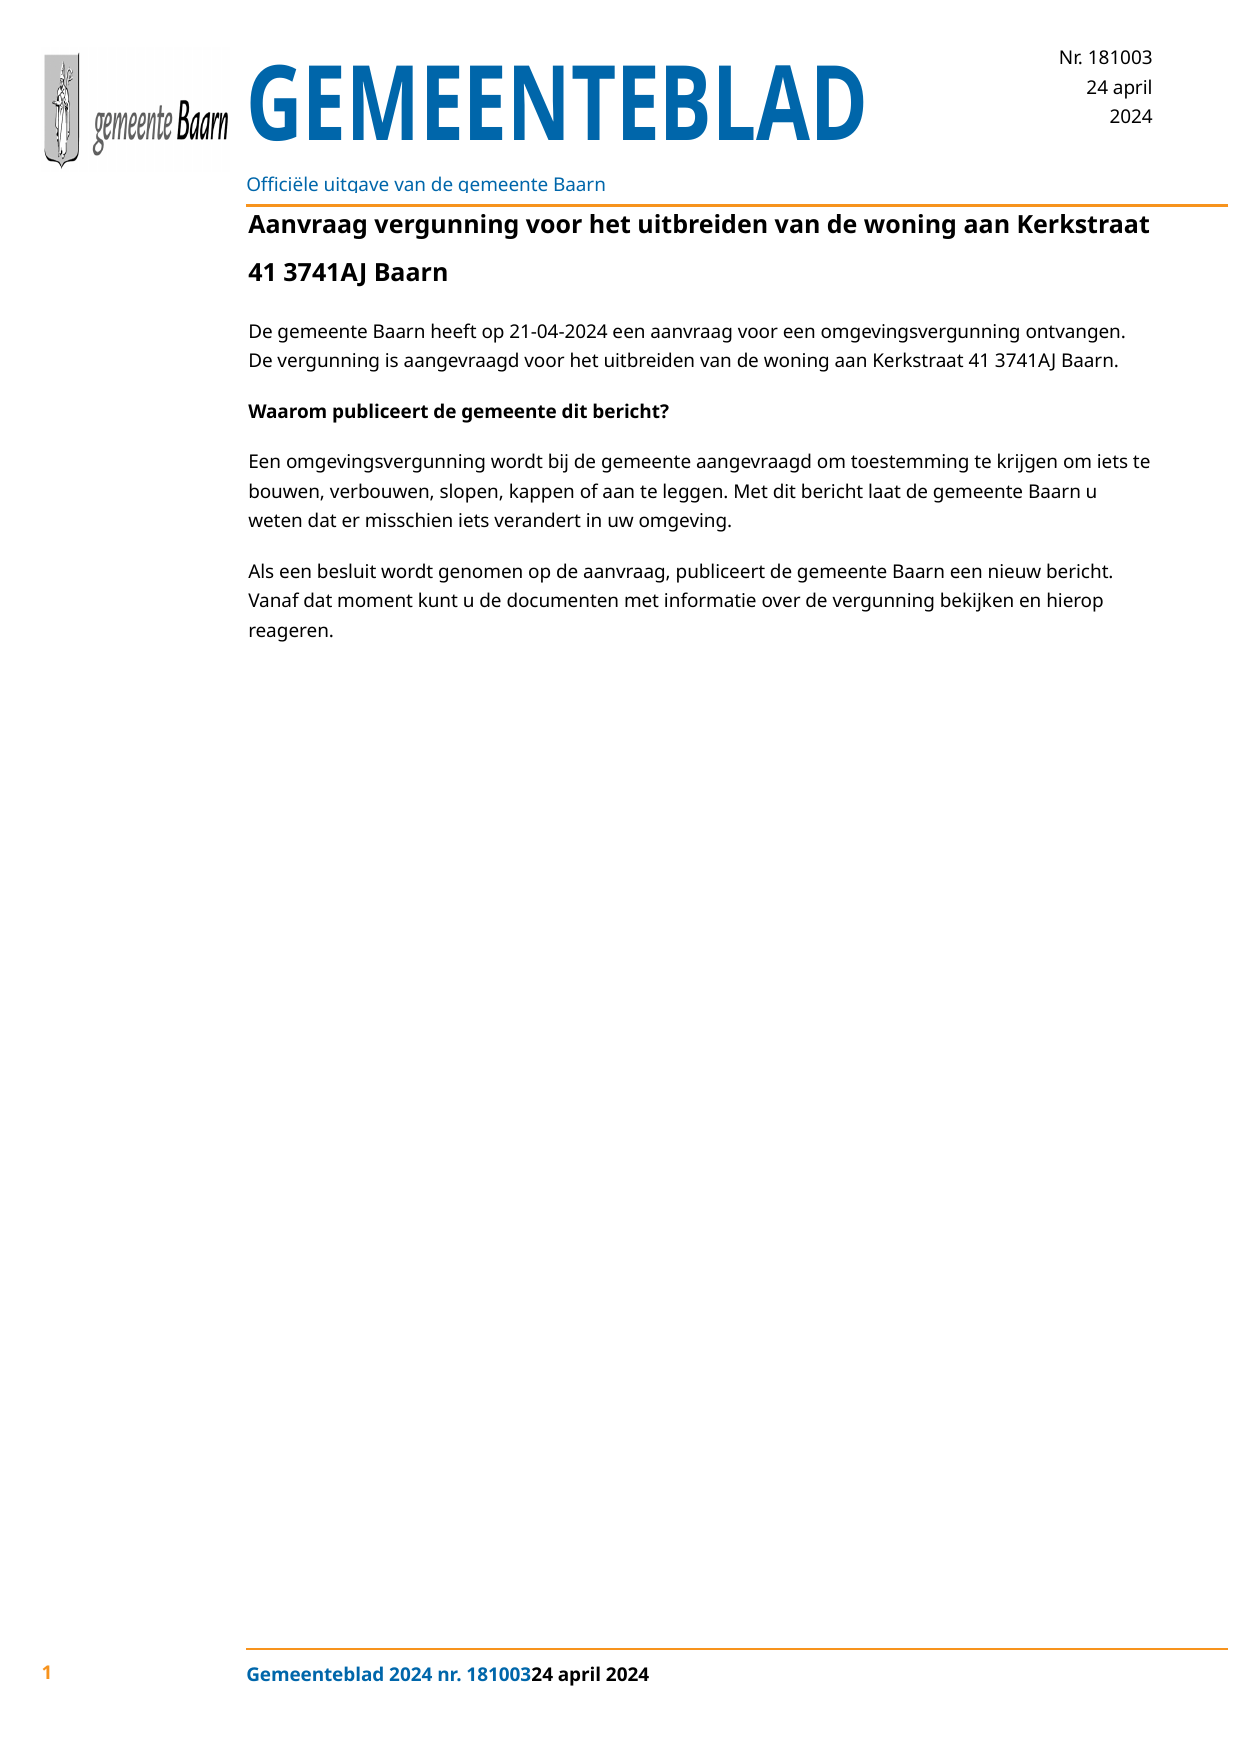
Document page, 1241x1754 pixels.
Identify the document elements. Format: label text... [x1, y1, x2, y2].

text Een omgevingsvergunning wordt bij de gemeente aangevraagd om toestemming te krijgen om iets te bouwen, verbouwen, slopen, kappen of aan te leggen. Met dit bericht laat de gemeente Baarn u weten dat er misschien iets verandert in uw omgeving. [248, 448, 1152, 533]
text Aanvraag vergunning voor het uitbreiden van de woning aan Kerkstraat 41 3741AJ Baarn [248, 207, 1152, 288]
text De gemeente Baarn heeft op 21-04-2024 een aanvraag voor een omgevingsvergunning ontvangen. De vergunning is aangevraagd voor het uitbreiden van de woning aan Kerkstraat 41 3741AJ Baarn. [248, 318, 1152, 373]
picture [41, 47, 231, 172]
text Waarom publiceert de gemeente dit bericht? [248, 398, 1152, 424]
text Als een besluit wordt genomen op de aanvraag, publiceert de gemeente Baarn een nieuw bericht. Vanaf dat moment kunt u de documenten met informatie over de vergunning bekijken en hierop reageren. [248, 558, 1152, 643]
